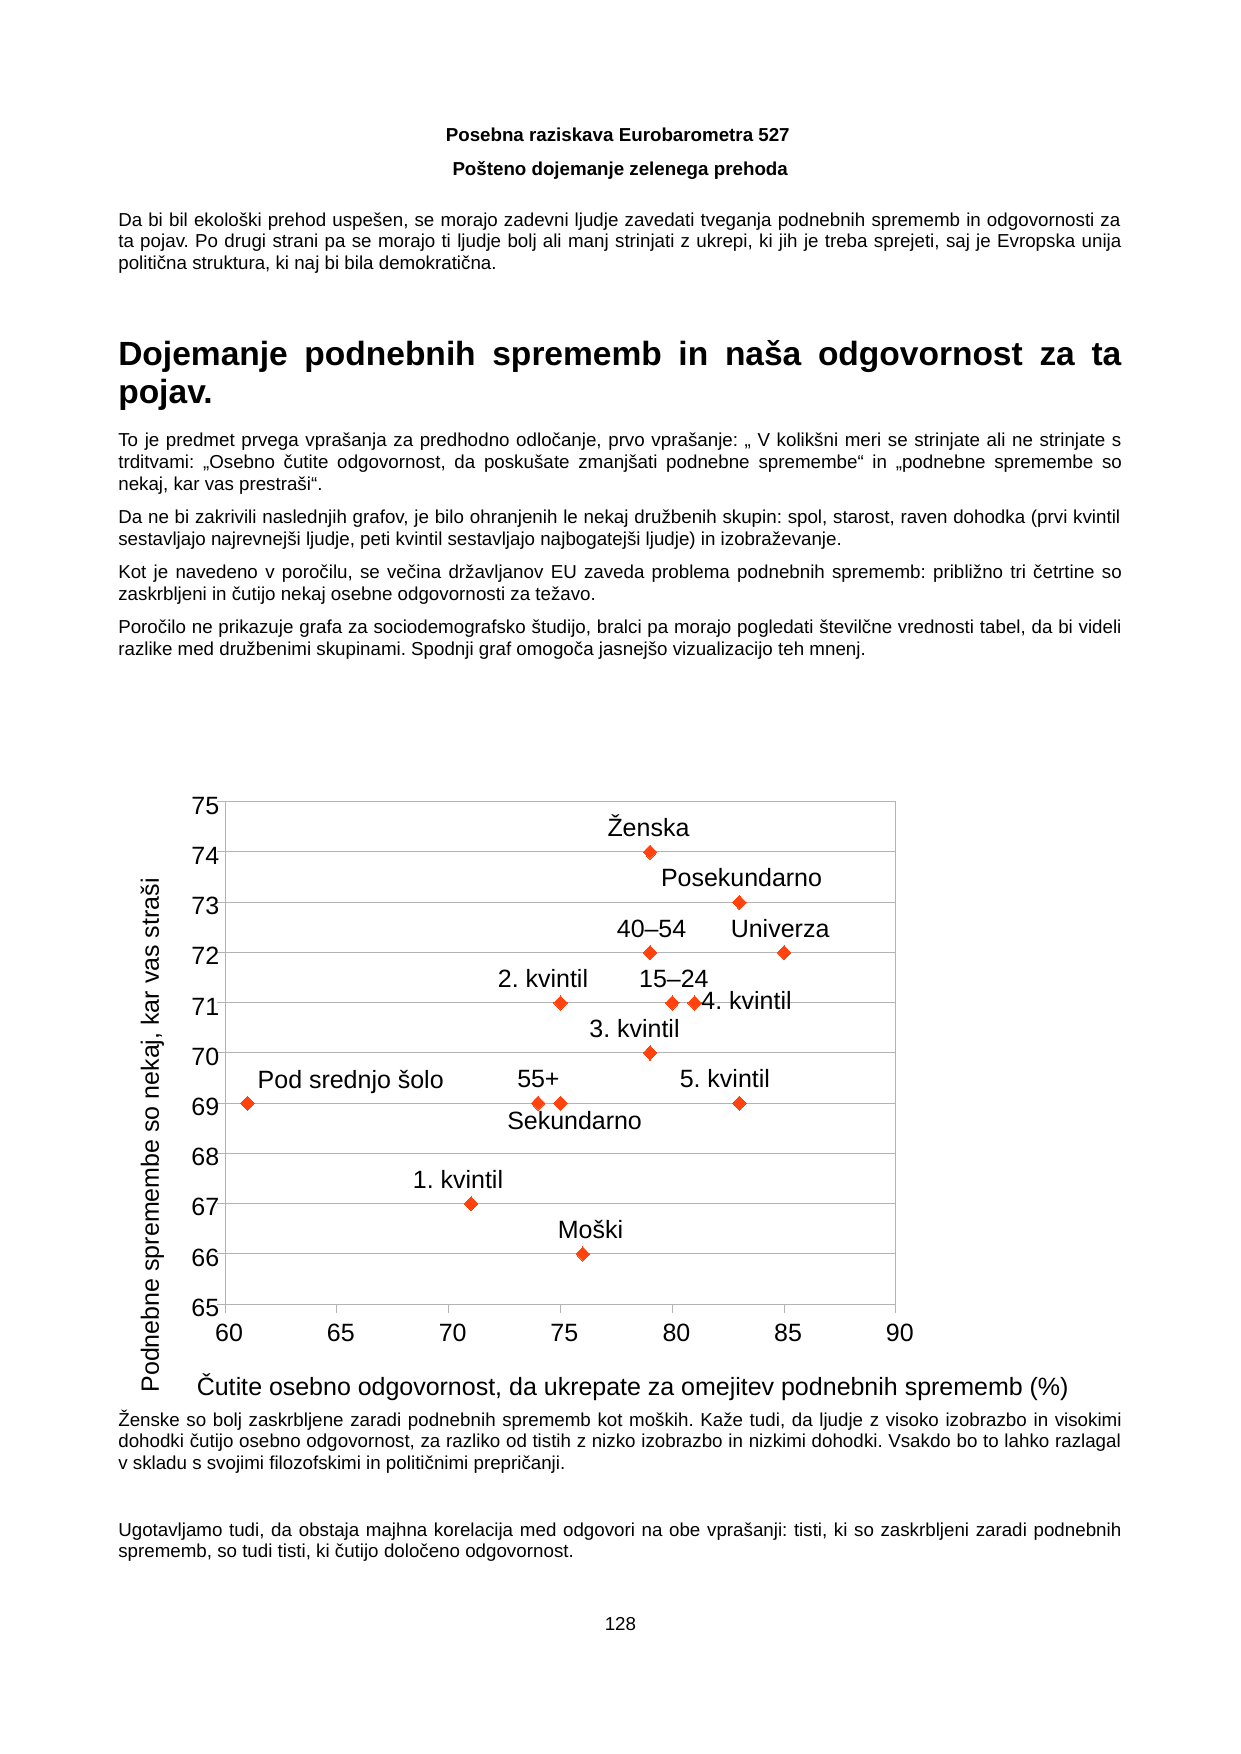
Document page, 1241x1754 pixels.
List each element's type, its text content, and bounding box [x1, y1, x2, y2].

text Kot je navedeno v poročilu, se večina državljanov EU zaveda problema podnebnih sprememb: približno tri četrtine so zaskrbljeni in čutijo nekaj osebne odgovornosti za težavo. [118, 561, 1122, 604]
text Ugotavljamo tudi, da obstaja majhna korelacija med odgovori na obe vprašanji: tisti, ki so zaskrbljeni zaradi podnebnih sprememb, so tudi tisti, ki čutijo določeno odgovornost. [118, 1519, 1122, 1562]
text Da ne bi zakrivili naslednjih grafov, je bilo ohranjenih le nekaj družbenih skupin: spol, starost, raven dohodka (prvi kvintil sestavljajo najrevnejši ljudje, peti kvintil sestavljajo najbogatejši ljudje) in izobraževanje. [118, 506, 1122, 549]
text Da bi bil ekološki prehod uspešen, se morajo zadevni ljudje zavedati tveganja podnebnih sprememb in odgovornosti za ta pojav. Po drugi strani pa se morajo ti ljudje bolj ali manj strinjati z ukrepi, ki jih je treba sprejeti, saj je Evropska unija politična struktura, ki naj bi bila demokratična. [118, 208, 1122, 273]
text To je predmet prvega vprašanja za predhodno odločanje, prvo vprašanje: „ V kolikšni meri se strinjate ali ne strinjate s trditvami: „Osebno čutite odgovornost, da poskušate zmanjšati podnebne spremembe“ in „podnebne spremembe so nekaj, kar vas prestraši“. [118, 429, 1122, 494]
text Poročilo ne prikazuje grafa za sociodemografsko študijo, bralci pa morajo pogledati številčne vrednosti tabel, da bi videli razlike med družbenimi skupinami. Spodnji graf omogoča jasnejšo vizualizacijo teh mnenj. [118, 616, 1122, 659]
text Ženske so bolj zaskrbljene zaradi podnebnih sprememb kot moških. Kaže tudi, da ljudje z visoko izobrazbo in visokimi dohodki čutijo osebno odgovornost, za razliko od tistih z nizko izobrazbo in nizkimi dohodki. Vsakdo bo to lahko razlagal v skladu s svojimi filozofskimi in političnimi prepričanji. [118, 710, 1122, 1473]
subtitle Dojemanje podnebnih sprememb in naša odgovornost za ta pojav. [118, 333, 1122, 411]
